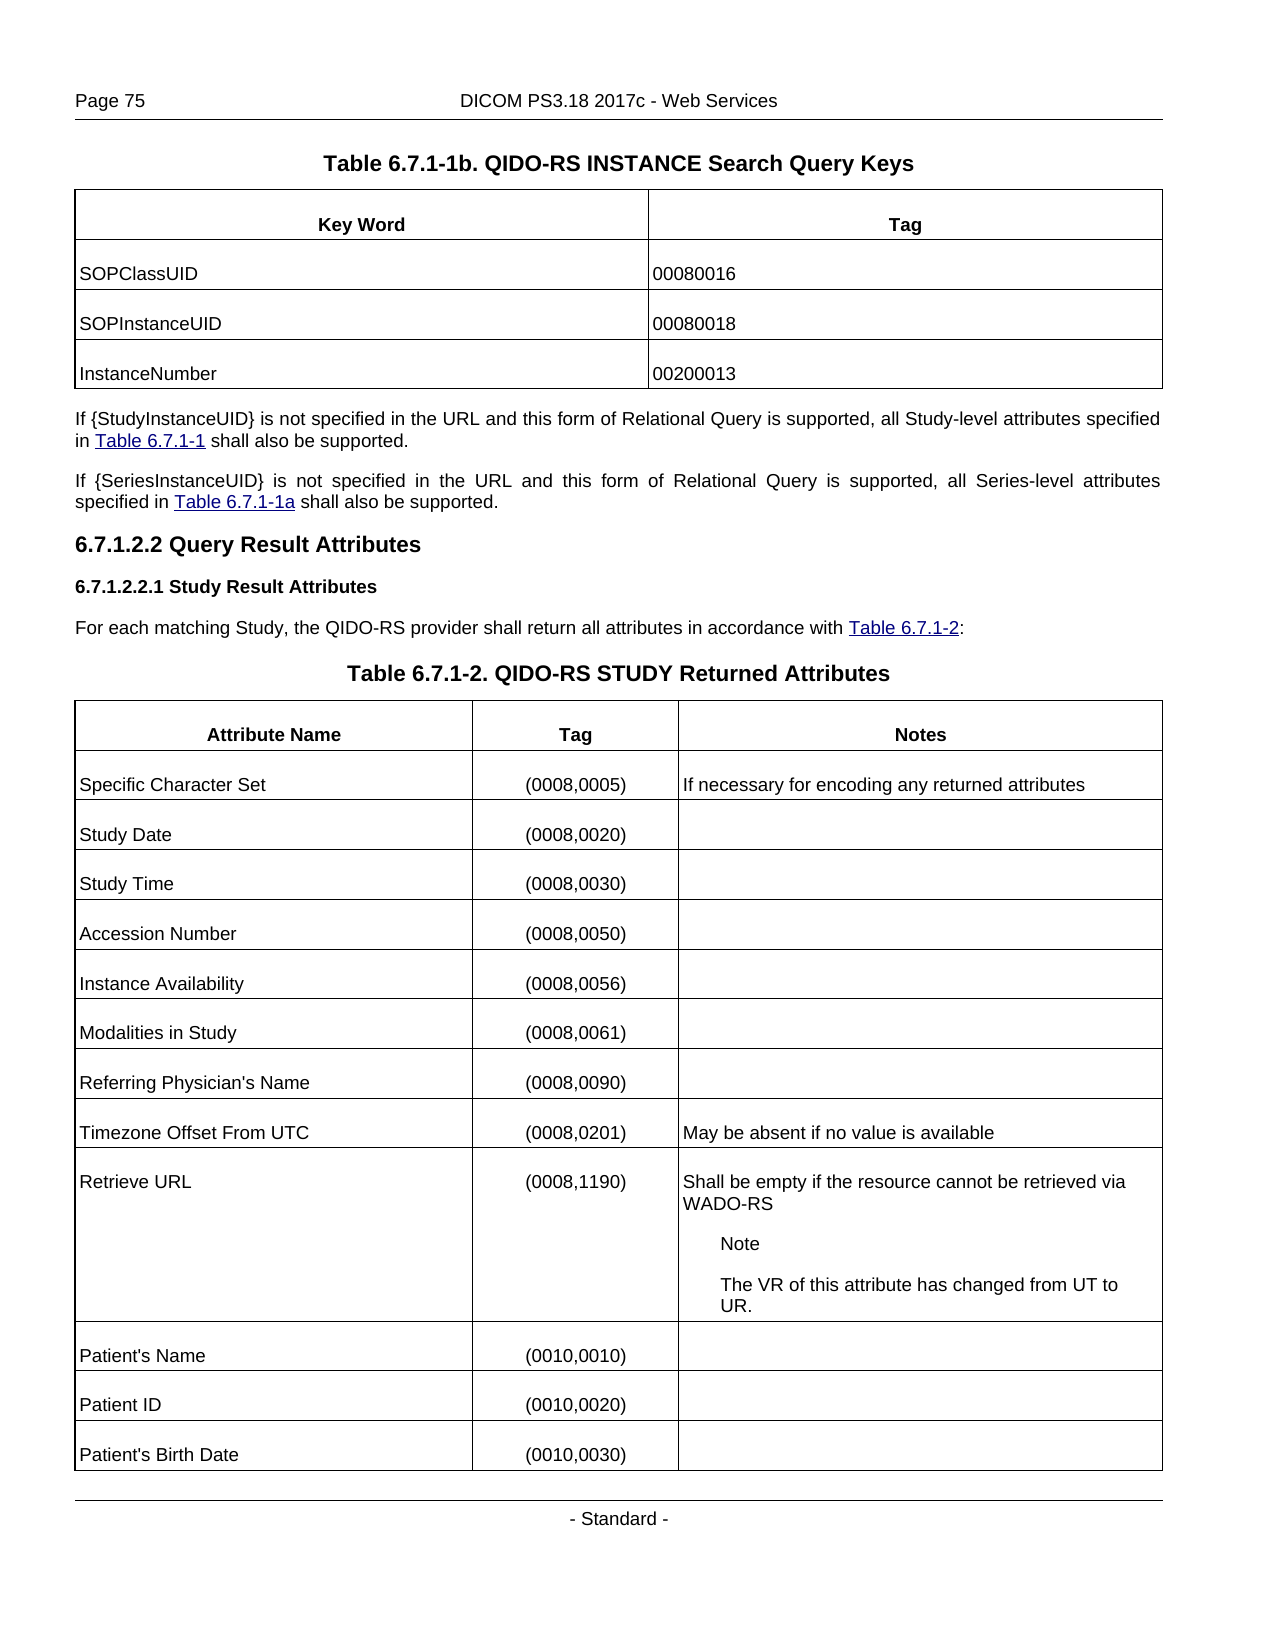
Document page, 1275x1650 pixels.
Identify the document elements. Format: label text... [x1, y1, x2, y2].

text If {StudyInstanceUID} is not specified in the URL and this form of Relational Query is supported, all Study-level attributes specified in Table 6.7.1-1 shall also be supported. [75, 408, 1162, 451]
table_cell SOPInstanceUID [76, 290, 648, 338]
table_cell Modalities in Study [76, 999, 472, 1048]
table_header Tag [473, 701, 678, 750]
table_cell Retrieve URL [76, 1148, 472, 1321]
table_cell (0008,0061) [473, 999, 678, 1048]
text For each matching Study, the QIDO-RS provider shall return all attributes in accordance with Table 6.7.1-2: [75, 617, 1162, 638]
text 6.7.1.2.2.1 Study Result Attributes [75, 576, 1162, 598]
text Table 6.7.1-2. QIDO-RS STUDY Returned Attributes [75, 661, 1162, 686]
table_cell [679, 1049, 1162, 1097]
table_cell (0010,0010) [473, 1322, 678, 1370]
table_cell (0008,0201) [473, 1099, 678, 1147]
table_header Attribute Name [76, 701, 472, 750]
table_cell (0010,0020) [473, 1371, 678, 1420]
table_header Notes [679, 701, 1162, 750]
table_cell Patient ID [76, 1371, 472, 1420]
table_cell Instance Availability [76, 950, 472, 998]
table_cell If necessary for encoding any returned attributes [679, 751, 1162, 799]
table_cell [679, 1371, 1162, 1420]
table_cell Referring Physician's Name [76, 1049, 472, 1097]
text If {SeriesInstanceUID} is not specified in the URL and this form of Relational Query is supported, all Series-level attributes specified in Table 6.7.1-1a shall also be supported. [75, 470, 1162, 513]
table_cell SOPClassUID [76, 240, 648, 289]
table_cell [679, 950, 1162, 998]
table_cell [679, 1322, 1162, 1370]
table_cell Timezone Offset From UTC [76, 1099, 472, 1147]
table_cell Patient's Name [76, 1322, 472, 1370]
table_cell 00080016 [649, 240, 1162, 289]
table_cell InstanceNumber [76, 340, 648, 388]
table_header Key Word [76, 190, 648, 239]
table_cell Shall be empty if the resource cannot be retrieved via WADO-RS Note The VR of this attribute has changed from UT to UR. [679, 1148, 1162, 1321]
table_cell 00200013 [649, 340, 1162, 388]
table_cell [679, 1421, 1162, 1470]
table_cell 00080018 [649, 290, 1162, 338]
table_cell [679, 800, 1162, 849]
text 6.7.1.2.2 Query Result Attributes [75, 532, 1162, 557]
table_cell Study Time [76, 850, 472, 899]
table_cell Patient's Birth Date [76, 1421, 472, 1470]
table_cell (0008,0020) [473, 800, 678, 849]
text Table 6.7.1-1b. QIDO-RS INSTANCE Search Query Keys [75, 150, 1162, 176]
table_cell (0008,0090) [473, 1049, 678, 1097]
table_cell (0008,1190) [473, 1148, 678, 1321]
table_cell May be absent if no value is available [679, 1099, 1162, 1147]
table_cell (0010,0030) [473, 1421, 678, 1470]
table_cell [679, 999, 1162, 1048]
table_cell (0008,0030) [473, 850, 678, 899]
table_cell (0008,0056) [473, 950, 678, 998]
table_header Tag [649, 190, 1162, 239]
table_cell Specific Character Set [76, 751, 472, 799]
table_cell (0008,0050) [473, 900, 678, 948]
table_cell (0008,0005) [473, 751, 678, 799]
table_cell [679, 850, 1162, 899]
table_cell Accession Number [76, 900, 472, 948]
table_cell [679, 900, 1162, 948]
table_cell Study Date [76, 800, 472, 849]
